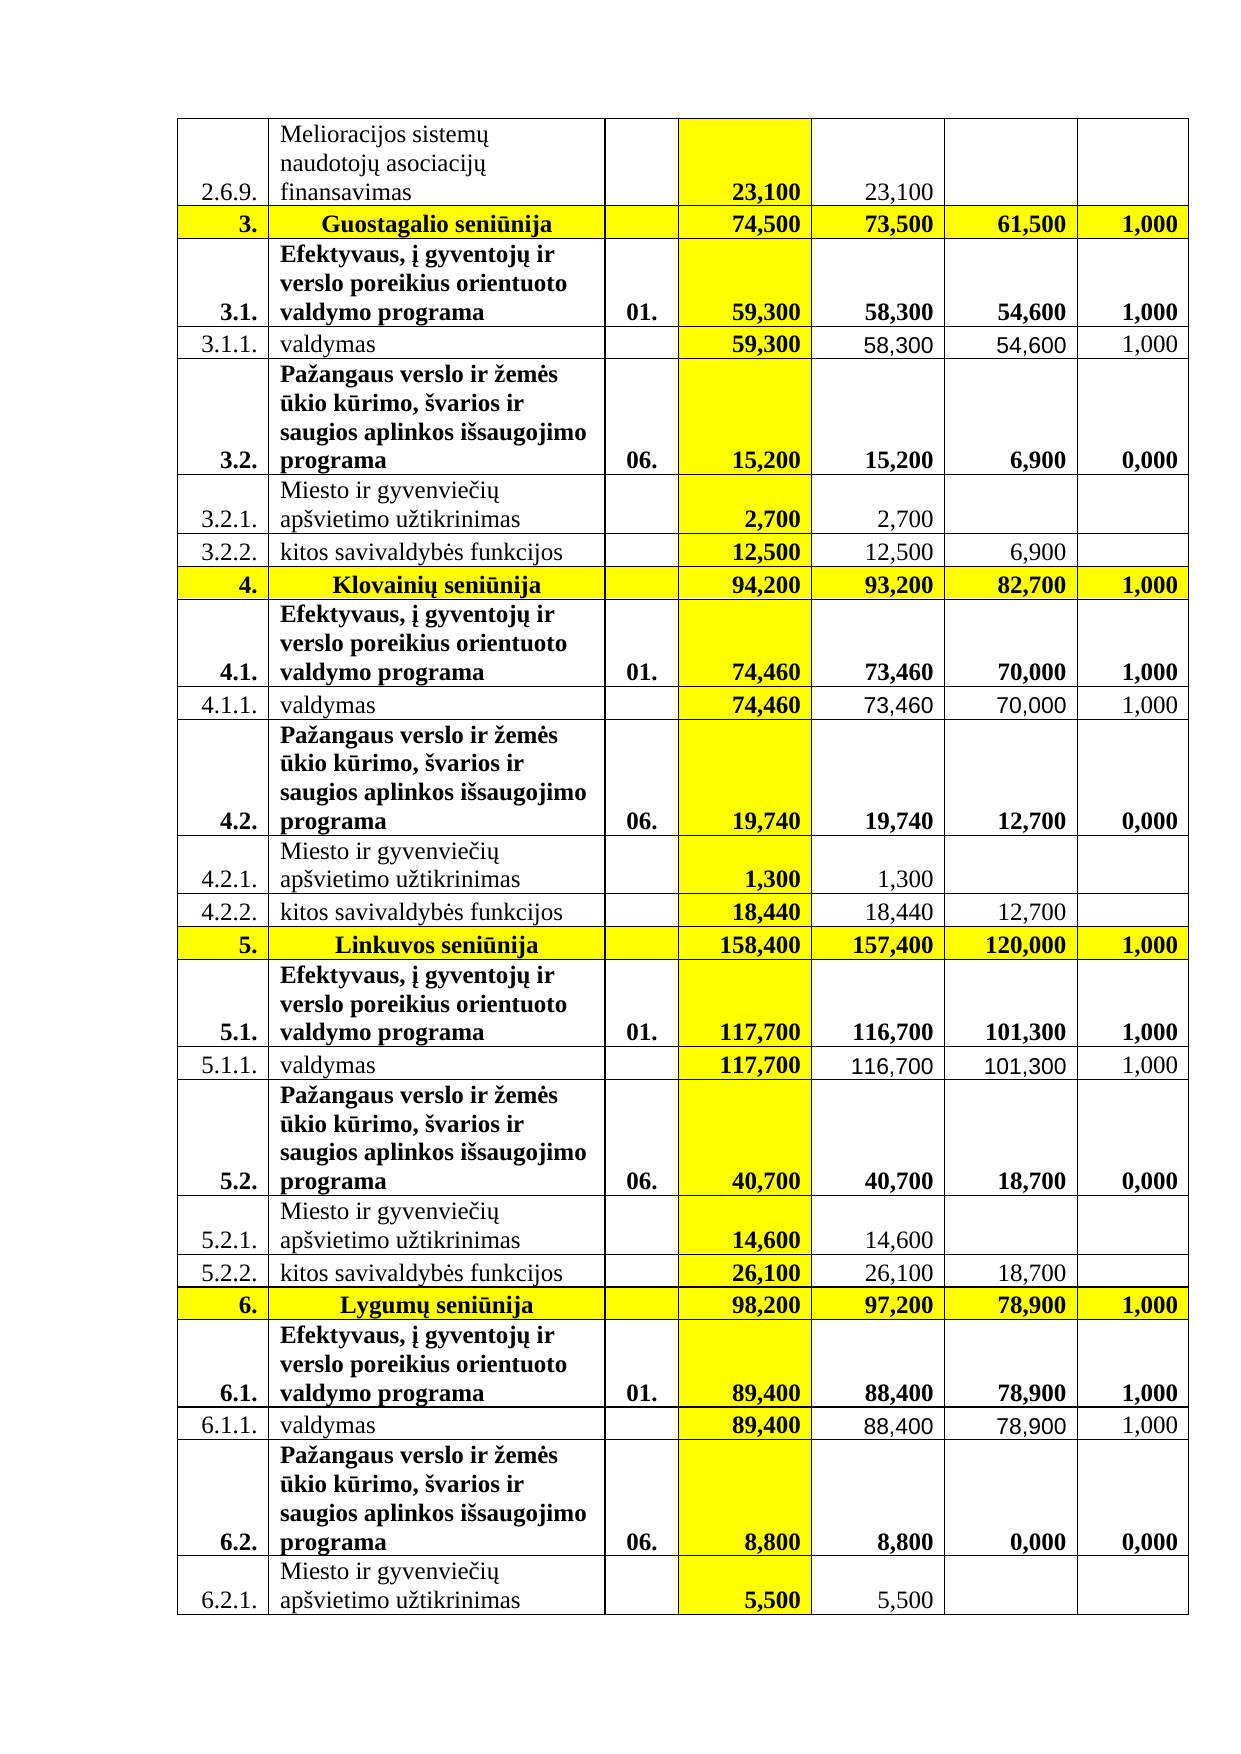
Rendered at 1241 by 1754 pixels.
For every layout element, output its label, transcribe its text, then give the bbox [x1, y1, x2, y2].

table_cell [1078, 894, 1188, 926]
table_cell 6.1.1. [178, 1408, 268, 1439]
table_cell 73,460 [812, 687, 944, 719]
table_cell Guostagalio seniūnija [269, 206, 604, 238]
table_cell 78,900 [945, 1288, 1077, 1319]
table_cell 61,500 [945, 206, 1077, 238]
table_cell 5.2. [178, 1080, 268, 1195]
table_cell 0,000 [1078, 720, 1188, 835]
table_cell 6.2.1. [178, 1556, 268, 1614]
table_cell Pažangaus verslo ir žemės ūkio kūrimo, švarios ir saugios aplinkos išsaugojimo programa [269, 1080, 604, 1195]
table_cell 18,700 [945, 1255, 1077, 1286]
table_cell [1078, 119, 1188, 205]
table_cell [606, 1047, 678, 1079]
table_cell 1,000 [1078, 687, 1188, 719]
table_cell 01. [606, 960, 678, 1046]
table_cell 12,500 [812, 534, 944, 566]
table_cell 101,300 [945, 960, 1077, 1046]
table_cell 2,700 [679, 475, 811, 533]
table_cell [606, 836, 678, 893]
table_cell [606, 1255, 678, 1286]
table_cell [1078, 475, 1188, 533]
table_cell 74,500 [679, 206, 811, 238]
table_cell [606, 894, 678, 926]
table_cell 58,300 [812, 327, 944, 358]
table_cell [945, 1196, 1077, 1253]
table_cell Pažangaus verslo ir žemės ūkio kūrimo, švarios ir saugios aplinkos išsaugojimo programa [269, 1440, 604, 1555]
table_cell 1,000 [1078, 567, 1188, 598]
table_cell 19,740 [812, 720, 944, 835]
table_cell 2.6.9. [178, 119, 268, 205]
table_cell 101,300 [945, 1047, 1077, 1079]
table_cell 40,700 [679, 1080, 811, 1195]
table_cell 6,900 [945, 534, 1077, 566]
table_cell 3. [178, 206, 268, 238]
table_cell 3.2. [178, 359, 268, 474]
table_cell 01. [606, 1320, 678, 1406]
table_cell 0,000 [945, 1440, 1077, 1555]
table_cell 88,400 [812, 1408, 944, 1439]
table_cell 97,200 [812, 1288, 944, 1319]
table_cell 15,200 [812, 359, 944, 474]
table_cell 5.1. [178, 960, 268, 1046]
table_cell 98,200 [679, 1288, 811, 1319]
table_cell 5.2.2. [178, 1255, 268, 1286]
table_cell 89,400 [679, 1408, 811, 1439]
table_cell Klovainių seniūnija [269, 567, 604, 598]
table_cell 26,100 [679, 1255, 811, 1286]
table_cell 06. [606, 1080, 678, 1195]
table_cell [606, 1288, 678, 1319]
table_cell [606, 927, 678, 959]
table_cell 1,000 [1078, 927, 1188, 959]
table_cell 18,440 [679, 894, 811, 926]
table_cell [606, 1196, 678, 1253]
table_cell 06. [606, 720, 678, 835]
table_cell [606, 475, 678, 533]
table_cell 1,000 [1078, 1047, 1188, 1079]
table_cell Miesto ir gyvenviečių apšvietimo užtikrinimas [269, 1556, 604, 1614]
table_cell [945, 1556, 1077, 1614]
table_cell 12,700 [945, 894, 1077, 926]
table_cell Miesto ir gyvenviečių apšvietimo užtikrinimas [269, 1196, 604, 1253]
table_cell [606, 1408, 678, 1439]
table_cell [945, 836, 1077, 893]
table_cell valdymas [269, 1047, 604, 1079]
table_cell 15,200 [679, 359, 811, 474]
table_cell [606, 567, 678, 598]
table_cell 3.1. [178, 239, 268, 326]
table_cell kitos savivaldybės funkcijos [269, 534, 604, 566]
table_cell 70,000 [945, 687, 1077, 719]
table_cell 06. [606, 1440, 678, 1555]
table_cell 1,000 [1078, 1288, 1188, 1319]
table_cell 8,800 [812, 1440, 944, 1555]
table_cell [606, 327, 678, 358]
table_cell 0,000 [1078, 1440, 1188, 1555]
table_cell 5.2.1. [178, 1196, 268, 1253]
table_cell 01. [606, 600, 678, 686]
table_cell 89,400 [679, 1320, 811, 1406]
table_cell [1078, 534, 1188, 566]
table_cell 19,740 [679, 720, 811, 835]
table_cell 1,000 [1078, 239, 1188, 326]
table_cell 74,460 [679, 600, 811, 686]
table_cell [606, 206, 678, 238]
table_cell 1,000 [1078, 206, 1188, 238]
table_cell 93,200 [812, 567, 944, 598]
table_cell 14,600 [679, 1196, 811, 1253]
table_cell 4.2. [178, 720, 268, 835]
table_cell 116,700 [812, 1047, 944, 1079]
table_cell 1,000 [1078, 1408, 1188, 1439]
table_cell [606, 534, 678, 566]
table_cell [1078, 836, 1188, 893]
table_cell Miesto ir gyvenviečių apšvietimo užtikrinimas [269, 836, 604, 893]
table_cell 4.1.1. [178, 687, 268, 719]
table_cell valdymas [269, 327, 604, 358]
table_cell kitos savivaldybės funkcijos [269, 1255, 604, 1286]
table_cell 74,460 [679, 687, 811, 719]
table_cell 78,900 [945, 1320, 1077, 1406]
table_cell 0,000 [1078, 359, 1188, 474]
table_cell [1078, 1255, 1188, 1286]
table_cell 0,000 [1078, 1080, 1188, 1195]
table_cell valdymas [269, 687, 604, 719]
table_cell 6,900 [945, 359, 1077, 474]
table_cell 12,500 [679, 534, 811, 566]
table_cell 14,600 [812, 1196, 944, 1253]
table_cell 5.1.1. [178, 1047, 268, 1079]
table_cell 73,460 [812, 600, 944, 686]
table_cell kitos savivaldybės funkcijos [269, 894, 604, 926]
table_cell 40,700 [812, 1080, 944, 1195]
table_cell 116,700 [812, 960, 944, 1046]
table_cell 1,000 [1078, 600, 1188, 686]
table_cell 59,300 [679, 327, 811, 358]
table_cell 6. [178, 1288, 268, 1319]
table_cell 06. [606, 359, 678, 474]
table_cell Efektyvaus, į gyventojų ir verslo poreikius orientuoto valdymo programa [269, 960, 604, 1046]
table_cell 3.1.1. [178, 327, 268, 358]
table_cell 70,000 [945, 600, 1077, 686]
table_cell 5. [178, 927, 268, 959]
table_cell 5,500 [812, 1556, 944, 1614]
table_cell 18,700 [945, 1080, 1077, 1195]
table_cell Linkuvos seniūnija [269, 927, 604, 959]
table_cell 2,700 [812, 475, 944, 533]
table_cell 23,100 [679, 119, 811, 205]
table_cell 88,400 [812, 1320, 944, 1406]
table_cell 4.1. [178, 600, 268, 686]
table_cell 73,500 [812, 206, 944, 238]
table_cell 94,200 [679, 567, 811, 598]
table_cell 54,600 [945, 239, 1077, 326]
table_cell [1078, 1196, 1188, 1253]
table_cell 59,300 [679, 239, 811, 326]
table_cell 01. [606, 239, 678, 326]
table_cell Efektyvaus, į gyventojų ir verslo poreikius orientuoto valdymo programa [269, 1320, 604, 1406]
table_cell Lygumų seniūnija [269, 1288, 604, 1319]
table_cell 157,400 [812, 927, 944, 959]
table_cell [945, 475, 1077, 533]
table_cell 5,500 [679, 1556, 811, 1614]
table_cell 4. [178, 567, 268, 598]
table_cell [606, 687, 678, 719]
table_cell [945, 119, 1077, 205]
table_cell 3.2.2. [178, 534, 268, 566]
table_cell 54,600 [945, 327, 1077, 358]
table_cell 82,700 [945, 567, 1077, 598]
table_cell 1,000 [1078, 960, 1188, 1046]
table_cell 1,300 [812, 836, 944, 893]
table_cell 12,700 [945, 720, 1077, 835]
table_cell 8,800 [679, 1440, 811, 1555]
table_cell 23,100 [812, 119, 944, 205]
table_cell 1,000 [1078, 327, 1188, 358]
table_cell 1,300 [679, 836, 811, 893]
table_cell 4.2.1. [178, 836, 268, 893]
table_cell Efektyvaus, į gyventojų ir verslo poreikius orientuoto valdymo programa [269, 600, 604, 686]
table_cell 117,700 [679, 1047, 811, 1079]
table_cell Miesto ir gyvenviečių apšvietimo užtikrinimas [269, 475, 604, 533]
table_cell 18,440 [812, 894, 944, 926]
table_cell 1,000 [1078, 1320, 1188, 1406]
table_cell 120,000 [945, 927, 1077, 959]
table_cell 6.2. [178, 1440, 268, 1555]
table_cell [606, 119, 678, 205]
table_cell 3.2.1. [178, 475, 268, 533]
table_cell 26,100 [812, 1255, 944, 1286]
table_cell 4.2.2. [178, 894, 268, 926]
table_cell valdymas [269, 1408, 604, 1439]
table_cell Melioracijos sistemų naudotojų asociacijų finansavimas [269, 119, 604, 205]
table_cell Pažangaus verslo ir žemės ūkio kūrimo, švarios ir saugios aplinkos išsaugojimo programa [269, 720, 604, 835]
table_cell [606, 1556, 678, 1614]
table_cell Pažangaus verslo ir žemės ūkio kūrimo, švarios ir saugios aplinkos išsaugojimo programa [269, 359, 604, 474]
table_cell 78,900 [945, 1408, 1077, 1439]
table_cell [1078, 1556, 1188, 1614]
table_cell 58,300 [812, 239, 944, 326]
table_cell Efektyvaus, į gyventojų ir verslo poreikius orientuoto valdymo programa [269, 239, 604, 326]
table_cell 158,400 [679, 927, 811, 959]
table_cell 117,700 [679, 960, 811, 1046]
table_cell 6.1. [178, 1320, 268, 1406]
